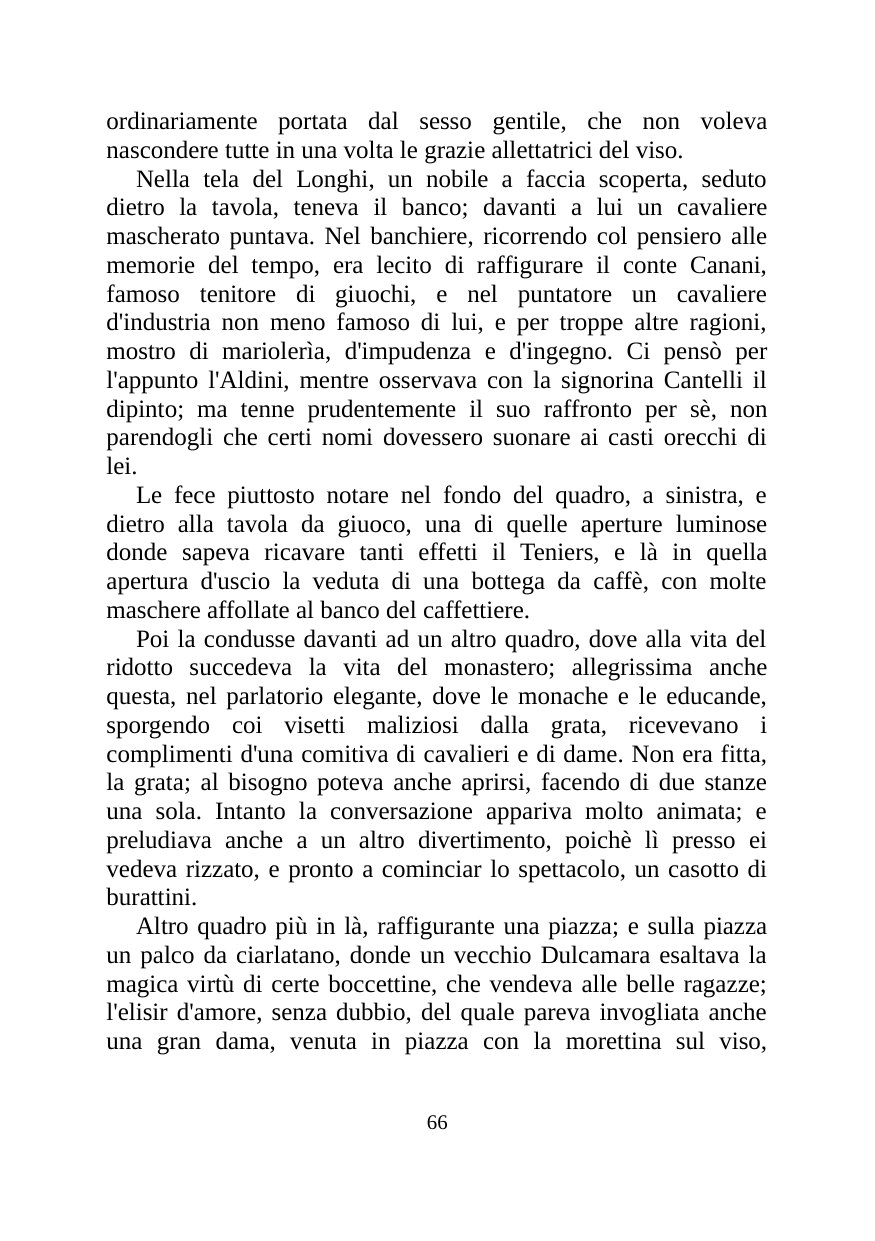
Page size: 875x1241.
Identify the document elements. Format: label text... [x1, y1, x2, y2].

text Le fece piuttosto notare nel fondo del quadro, a sinistra, e dietro alla tavola da giuoco, una di quelle aperture luminose donde sapeva ricavare tanti effetti il Teniers, e là in quella apertura d'uscio la veduta di una bottega da caffè, con molte maschere affollate al banco del caffettiere. [106, 480, 768, 624]
text Altro quadro più in là, raffigurante una piazza; e sulla piazza un palco da ciarlatano, donde un vecchio Dulcamara esaltava la magica virtù di certe boccettine, che vendeva alle belle ragazze; l'elisir d'amore, senza dubbio, del quale pareva invogliata anche una gran dama, venuta in piazza con la morettina sul viso, [106, 911, 768, 1055]
text Poi la condusse davanti ad un altro quadro, dove alla vita del ridotto succedeva la vita del monastero; allegrissima anche questa, nel parlatorio elegante, dove le monache e le educande, sporgendo coi visetti maliziosi dalla grata, ricevevano i complimenti d'una comitiva di cavalieri e di dame. Non era fitta, la grata; al bisogno poteva anche aprirsi, facendo di due stanze una sola. Intanto la conversazione appariva molto animata; e preludiava anche a un altro divertimento, poichè lì presso ei vedeva rizzato, e pronto a cominciar lo spettacolo, un casotto di burattini. [106, 624, 768, 911]
text Nella tela del Longhi, un nobile a faccia scoperta, seduto dietro la tavola, teneva il banco; davanti a lui un cavaliere mascherato puntava. Nel banchiere, ricorrendo col pensiero alle memorie del tempo, era lecito di raffigurare il conte Canani, famoso tenitore di giuochi, e nel puntatore un cavaliere d'industria non meno famoso di lui, e per troppe altre ragioni, mostro di mariolerìa, d'impudenza e d'ingegno. Ci pensò per l'appunto l'Aldini, mentre osservava con la signorina Cantelli il dipinto; ma tenne prudentemente il suo raffronto per sè, non parendogli che certi nomi dovessero suonare ai casti orecchi di lei. [106, 164, 768, 480]
text ordinariamente portata dal sesso gentile, che non voleva nascondere tutte in una volta le grazie allettatrici del viso. [106, 106, 768, 164]
